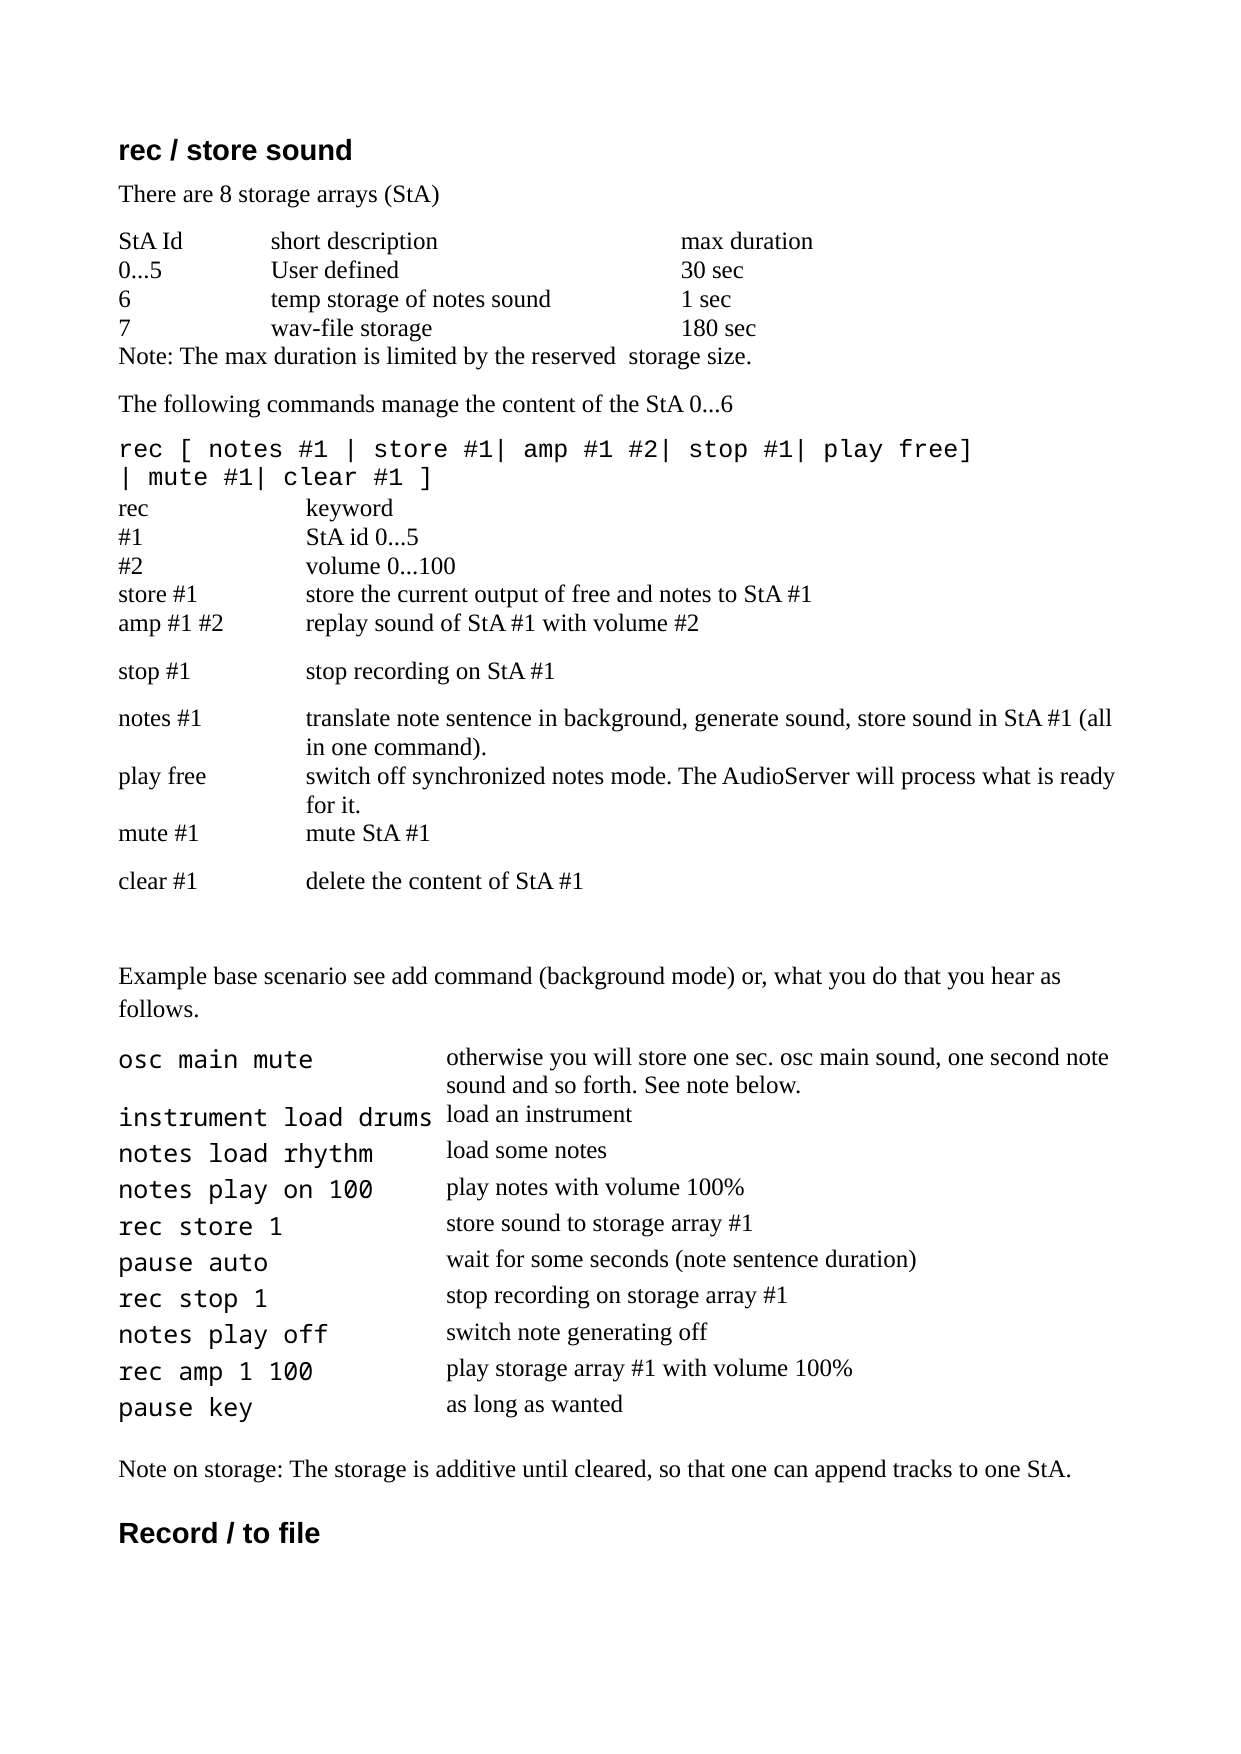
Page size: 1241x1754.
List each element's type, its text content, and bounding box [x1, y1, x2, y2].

text Note: The max duration is limited by the reserved storage size. [118, 341, 1122, 370]
text Note on storage: The storage is additive until cleared, so that one can append tracks to one StA. [118, 1454, 1122, 1483]
table_cell pause key [118, 1389, 446, 1426]
table_cell 30 sec [681, 255, 906, 284]
text Example base scenario see add command (background mode) or, what you do that you hear as follows. [118, 961, 1122, 1023]
table_cell 0...5 [118, 255, 271, 284]
text There are 8 storage arrays (StA) [118, 179, 1122, 207]
table_cell load some notes [446, 1136, 1122, 1172]
table_cell #1 [118, 522, 306, 551]
table_header osc main mute [118, 1042, 446, 1099]
text rec [ notes #1 | store #1| amp #1 #2| stop #1| play free] [118, 437, 1122, 465]
table_cell 7 [118, 313, 271, 341]
table_cell StA id 0...5 [306, 522, 1122, 551]
table_header otherwise you will store one sec. osc main sound, one second note sound and so forth. See note below. [446, 1042, 1122, 1099]
table_cell mute StA #1 [306, 819, 1122, 866]
table_cell amp #1 #2 [118, 608, 306, 656]
table_cell wav-file storage [271, 313, 681, 341]
table_header rec [118, 493, 306, 522]
table_cell wait for some seconds (note sentence duration) [446, 1244, 1122, 1281]
table_cell notes load rhythm [118, 1136, 446, 1172]
table_cell clear #1 [118, 866, 306, 914]
table_cell play free [118, 761, 306, 818]
table_cell rec amp 1 100 [118, 1353, 446, 1389]
table_header max duration [681, 226, 906, 255]
table_cell 6 [118, 284, 271, 313]
table_cell pause auto [118, 1244, 446, 1281]
table_cell stop #1 [118, 656, 306, 703]
table_cell notes #1 [118, 704, 306, 761]
table_cell load an instrument [446, 1099, 1122, 1136]
table_cell store sound to storage array #1 [446, 1208, 1122, 1244]
text | mute #1| clear #1 ] [118, 465, 1122, 493]
table_cell play storage array #1 with volume 100% [446, 1353, 1122, 1389]
table_header short description [271, 226, 681, 255]
table_cell switch off synchronized notes mode. The AudioServer will process what is ready for it. [306, 761, 1122, 818]
table_header keyword [306, 493, 1122, 522]
table_cell replay sound of StA #1 with volume #2 [306, 608, 1122, 656]
table_cell notes play off [118, 1317, 446, 1353]
table_cell temp storage of notes sound [271, 284, 681, 313]
subtitle rec / store sound [118, 133, 1122, 166]
table_cell mute #1 [118, 819, 306, 866]
table_cell volume 0...100 [306, 551, 1122, 579]
table_cell delete the content of StA #1 [306, 866, 1122, 914]
table_cell translate note sentence in background, generate sound, store sound in StA #1 (all in one command). [306, 704, 1122, 761]
table_cell store the current output of free and notes to StA #1 [306, 580, 1122, 608]
table_cell 1 sec [681, 284, 906, 313]
table_cell stop recording on StA #1 [306, 656, 1122, 703]
table_cell User defined [271, 255, 681, 284]
table_cell store #1 [118, 580, 306, 608]
text The following commands manage the content of the StA 0...6 [118, 389, 1122, 418]
table_cell switch note generating off [446, 1317, 1122, 1353]
table_cell play notes with volume 100% [446, 1172, 1122, 1208]
table_cell rec stop 1 [118, 1281, 446, 1317]
table_cell stop recording on storage array #1 [446, 1281, 1122, 1317]
subtitle Record / to file [118, 1517, 1122, 1550]
table_cell 180 sec [681, 313, 906, 341]
table_cell #2 [118, 551, 306, 579]
table_cell instrument load drums [118, 1099, 446, 1136]
table_cell as long as wanted [446, 1389, 1122, 1426]
table_cell notes play on 100 [118, 1172, 446, 1208]
table_cell rec store 1 [118, 1208, 446, 1244]
table_header StA Id [118, 226, 271, 255]
